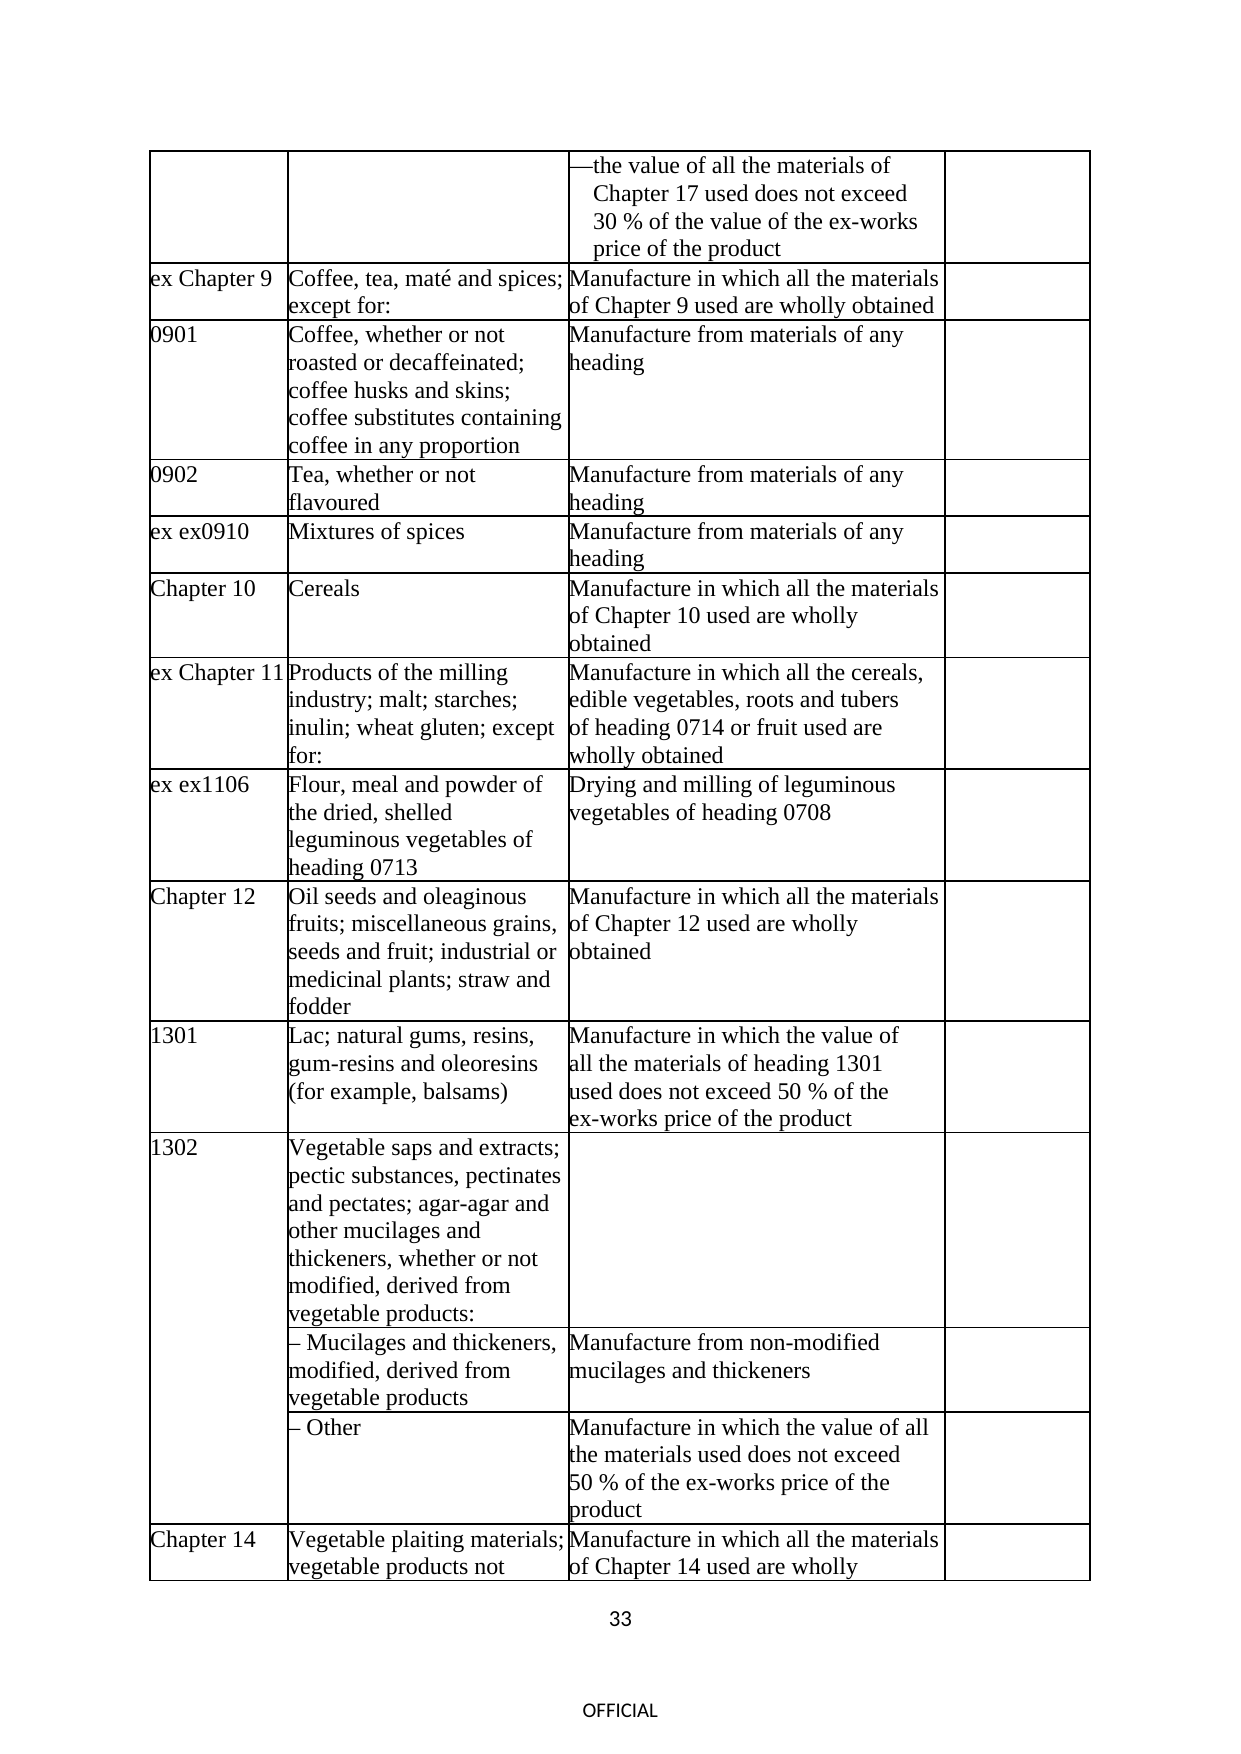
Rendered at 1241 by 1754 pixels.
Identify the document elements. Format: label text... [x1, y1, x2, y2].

table_cell Manufacture in which all the materials of Chapter 12 used are wholly obtained [570, 882, 944, 1020]
table_cell [946, 460, 1089, 515]
table_cell [570, 152, 944, 262]
table_cell Products of the milling industry; malt; starches; inulin; wheat gluten; except for: [289, 658, 568, 768]
table_cell Oil seeds and oleaginous fruits; miscellaneous grains, seeds and fruit; industrial or medicinal plants; straw and fodder [289, 882, 568, 1020]
table_cell 1302 [151, 1133, 287, 1523]
table_cell [946, 1525, 1089, 1580]
table_cell ex Chapter 11 [151, 658, 287, 768]
table_cell Coffee, whether or not roasted or decaffeinated; coffee husks and skins; coffee substitutes containing coffee in any proportion [289, 321, 568, 458]
table_cell Manufacture in which the value of all the materials used does not exceed 50 % of the ex-works price of the product [570, 1413, 944, 1523]
table_cell ex ex0910 [151, 517, 287, 572]
table_cell Vegetable plaiting materials; vegetable products not [289, 1525, 568, 1580]
table_cell Flour, meal and powder of the dried, shelled leguminous vegetables of heading 0713 [289, 770, 568, 880]
table_cell Chapter 10 [151, 574, 287, 656]
table_cell Manufacture in which all the materials of Chapter 10 used are wholly obtained [570, 574, 944, 656]
table_cell [946, 658, 1089, 768]
table_cell ex ex1106 [151, 770, 287, 880]
table_cell [946, 321, 1089, 458]
table_cell Manufacture in which all the materials of Chapter 9 used are wholly obtained [570, 264, 944, 319]
table_cell – Other [289, 1413, 568, 1523]
table_cell [946, 882, 1089, 1020]
table_cell Mixtures of spices [289, 517, 568, 572]
table_cell [570, 1133, 944, 1327]
table_cell [151, 152, 287, 262]
table_cell Coffee, tea, maté and spices; except for: [289, 264, 568, 319]
table_cell 1301 [151, 1022, 287, 1132]
table_cell Drying and milling of leguminous vegetables of heading 0708 [570, 770, 944, 880]
table_cell Manufacture in which all the cereals, edible vegetables, roots and tubers of heading 0714 or fruit used are wholly obtained [570, 658, 944, 768]
table_cell [946, 1328, 1089, 1411]
table_cell Vegetable saps and extracts; pectic substances, pectinates and pectates; agar-agar and other mucilages and thickeners, whether or not modified, derived from vegetable products: [289, 1133, 568, 1327]
table_cell [289, 152, 568, 262]
table_cell Chapter 14 [151, 1525, 287, 1580]
table_cell Manufacture from non-modified mucilages and thickeners [570, 1328, 944, 1411]
table_cell 0902 [151, 460, 287, 515]
table_cell [946, 1413, 1089, 1523]
table_cell Manufacture from materials of any heading [570, 321, 944, 458]
table_cell [946, 574, 1089, 656]
table_cell [946, 264, 1089, 319]
table_cell [946, 770, 1089, 880]
table_cell ex Chapter 9 [151, 264, 287, 319]
table_header the value of all the materials of Chapter 17 used does not exceed 30 % of the value of the ex-works price of the product [593, 152, 944, 262]
table_cell Chapter 12 [151, 882, 287, 1020]
table_cell Tea, whether or not flavoured [289, 460, 568, 515]
table_cell [946, 1133, 1089, 1327]
table_cell Lac; natural gums, resins, gum-resins and oleoresins (for example, balsams) [289, 1022, 568, 1132]
table_cell [946, 517, 1089, 572]
table_cell – Mucilages and thickeners, modified, derived from vegetable products [289, 1328, 568, 1411]
table_cell [946, 1022, 1089, 1132]
table_header — [570, 152, 593, 262]
table_cell Manufacture in which the value of all the materials of heading 1301 used does not exceed 50 % of the ex-works price of the product [570, 1022, 944, 1132]
table_cell Manufacture in which all the materials of Chapter 14 used are wholly [570, 1525, 944, 1580]
table_cell 0901 [151, 321, 287, 458]
table_cell [946, 152, 1089, 262]
table_cell Cereals [289, 574, 568, 656]
table_cell Manufacture from materials of any heading [570, 517, 944, 572]
table_cell Manufacture from materials of any heading [570, 460, 944, 515]
